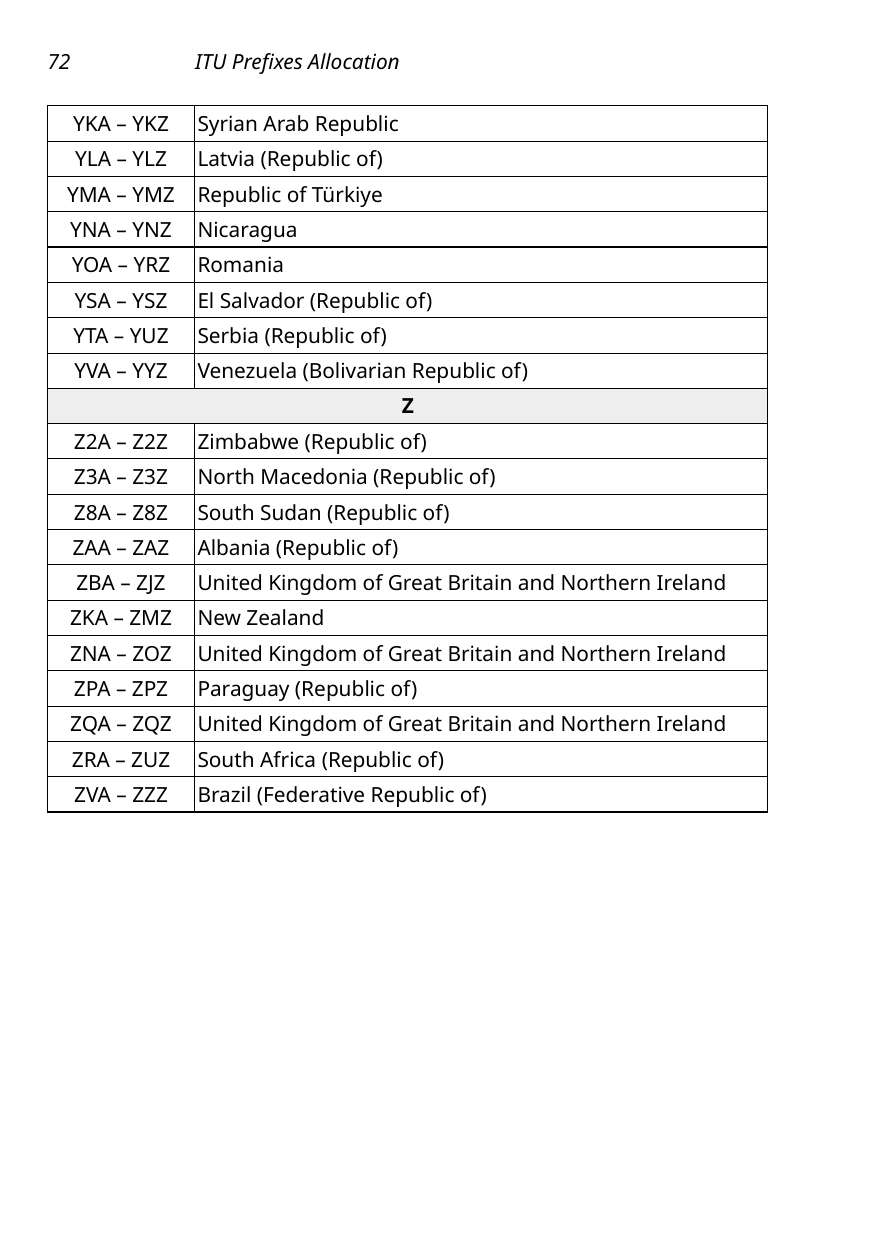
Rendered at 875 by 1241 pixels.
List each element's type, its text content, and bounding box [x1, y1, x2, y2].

table_cell South Sudan (Republic of) [195, 495, 767, 529]
table_cell Nicaragua [195, 212, 767, 246]
table_cell South Africa (Republic of) [195, 742, 767, 776]
table_cell United Kingdom of Great Britain and Northern Ireland [195, 636, 767, 670]
table_cell Zimbabwe (Republic of) [195, 424, 767, 458]
table_cell New Zealand [195, 601, 767, 635]
table_cell YMA – YMZ [48, 177, 194, 211]
table_cell United Kingdom of Great Britain and Northern Ireland [195, 707, 767, 741]
table_cell ZKA – ZMZ [48, 601, 194, 635]
table_cell El Salvador (Republic of) [195, 283, 767, 317]
table_cell Paraguay (Republic of) [195, 671, 767, 706]
table_cell YOA – YRZ [48, 248, 194, 282]
table_cell Z3A – Z3Z [48, 459, 194, 494]
table_cell ZAA – ZAZ [48, 530, 194, 564]
table_cell YVA – YYZ [48, 354, 194, 388]
table_cell United Kingdom of Great Britain and Northern Ireland [195, 565, 767, 599]
table_cell Albania (Republic of) [195, 530, 767, 564]
table_cell Z2A – Z2Z [48, 424, 194, 458]
table_cell ZBA – ZJZ [48, 565, 194, 599]
table_cell Syrian Arab Republic [195, 106, 767, 141]
table_cell Brazil (Federative Republic of) [195, 777, 767, 811]
table_cell Romania [195, 248, 767, 282]
table_cell YLA – YLZ [48, 142, 194, 176]
table_cell ZRA – ZUZ [48, 742, 194, 776]
table_cell North Macedonia (Republic of) [195, 459, 767, 494]
table_cell Z8A – Z8Z [48, 495, 194, 529]
table_cell Venezuela (Bolivarian Republic of) [195, 354, 767, 388]
table_cell Republic of Türkiye [195, 177, 767, 211]
table_cell YNA – YNZ [48, 212, 194, 246]
table_cell Z [48, 389, 767, 423]
table_cell ZQA – ZQZ [48, 707, 194, 741]
table_cell ZVA – ZZZ [48, 777, 194, 811]
table_cell YSA – YSZ [48, 283, 194, 317]
table_cell YTA – YUZ [48, 318, 194, 352]
table_cell Serbia (Republic of) [195, 318, 767, 352]
table_cell ZNA – ZOZ [48, 636, 194, 670]
table_cell YKA – YKZ [48, 106, 194, 141]
table_cell Latvia (Republic of) [195, 142, 767, 176]
table_cell ZPA – ZPZ [48, 671, 194, 706]
